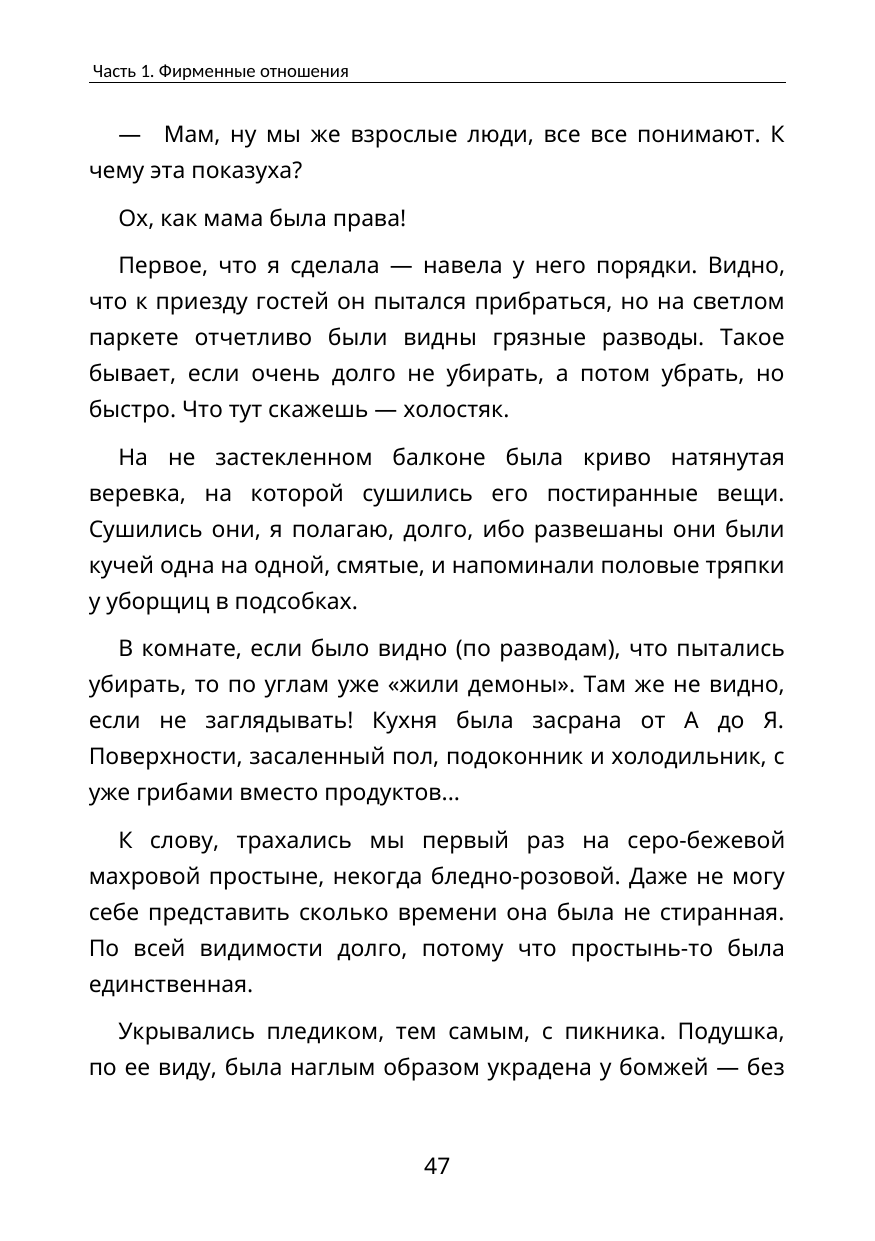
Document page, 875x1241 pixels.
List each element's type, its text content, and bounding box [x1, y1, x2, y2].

text Первое, что я сделала — навела у него порядки. Видно, что к приезду гостей он пытался прибраться, но на светлом паркете отчетливо были видны грязные разводы. Такое бывает, если очень долго не убирать, а потом убрать, но быстро. Что тут скажешь — холостяк. [88, 249, 786, 424]
text Ох, как мама была права! [88, 202, 786, 233]
text В комнате, если было видно (по разводам), что пытались убирать, то по углам уже «жили демоны». Там же не видно, если не заглядывать! Кухня была засрана от А до Я. Поверхности, засаленный пол, подоконник и холодильник, с уже грибами вместо продуктов... [88, 632, 786, 807]
text На не застекленном балконе была криво натянутая веревка, на которой сушились его постиранные вещи. Сушились они, я полагаю, долго, ибо развешаны они были кучей одна на одной, смятые, и напоминали половые тряпки у уборщиц в подсобках. [88, 441, 786, 616]
list Мам, ну мы же взрослые люди, все все понимают. К чему эта показуха? [88, 118, 786, 185]
text К слову, трахались мы первый раз на серо-бежевой махровой простыне, некогда бледно-розовой. Даже не могу себе представить сколько времени она была не стиранная. По всей видимости долго, потому что простынь-то была единственная. [88, 824, 786, 999]
text Укрывались пледиком, тем самым, с пикника. Подушка, по ее виду, была наглым образом украдена у бомжей — без [88, 1015, 786, 1082]
